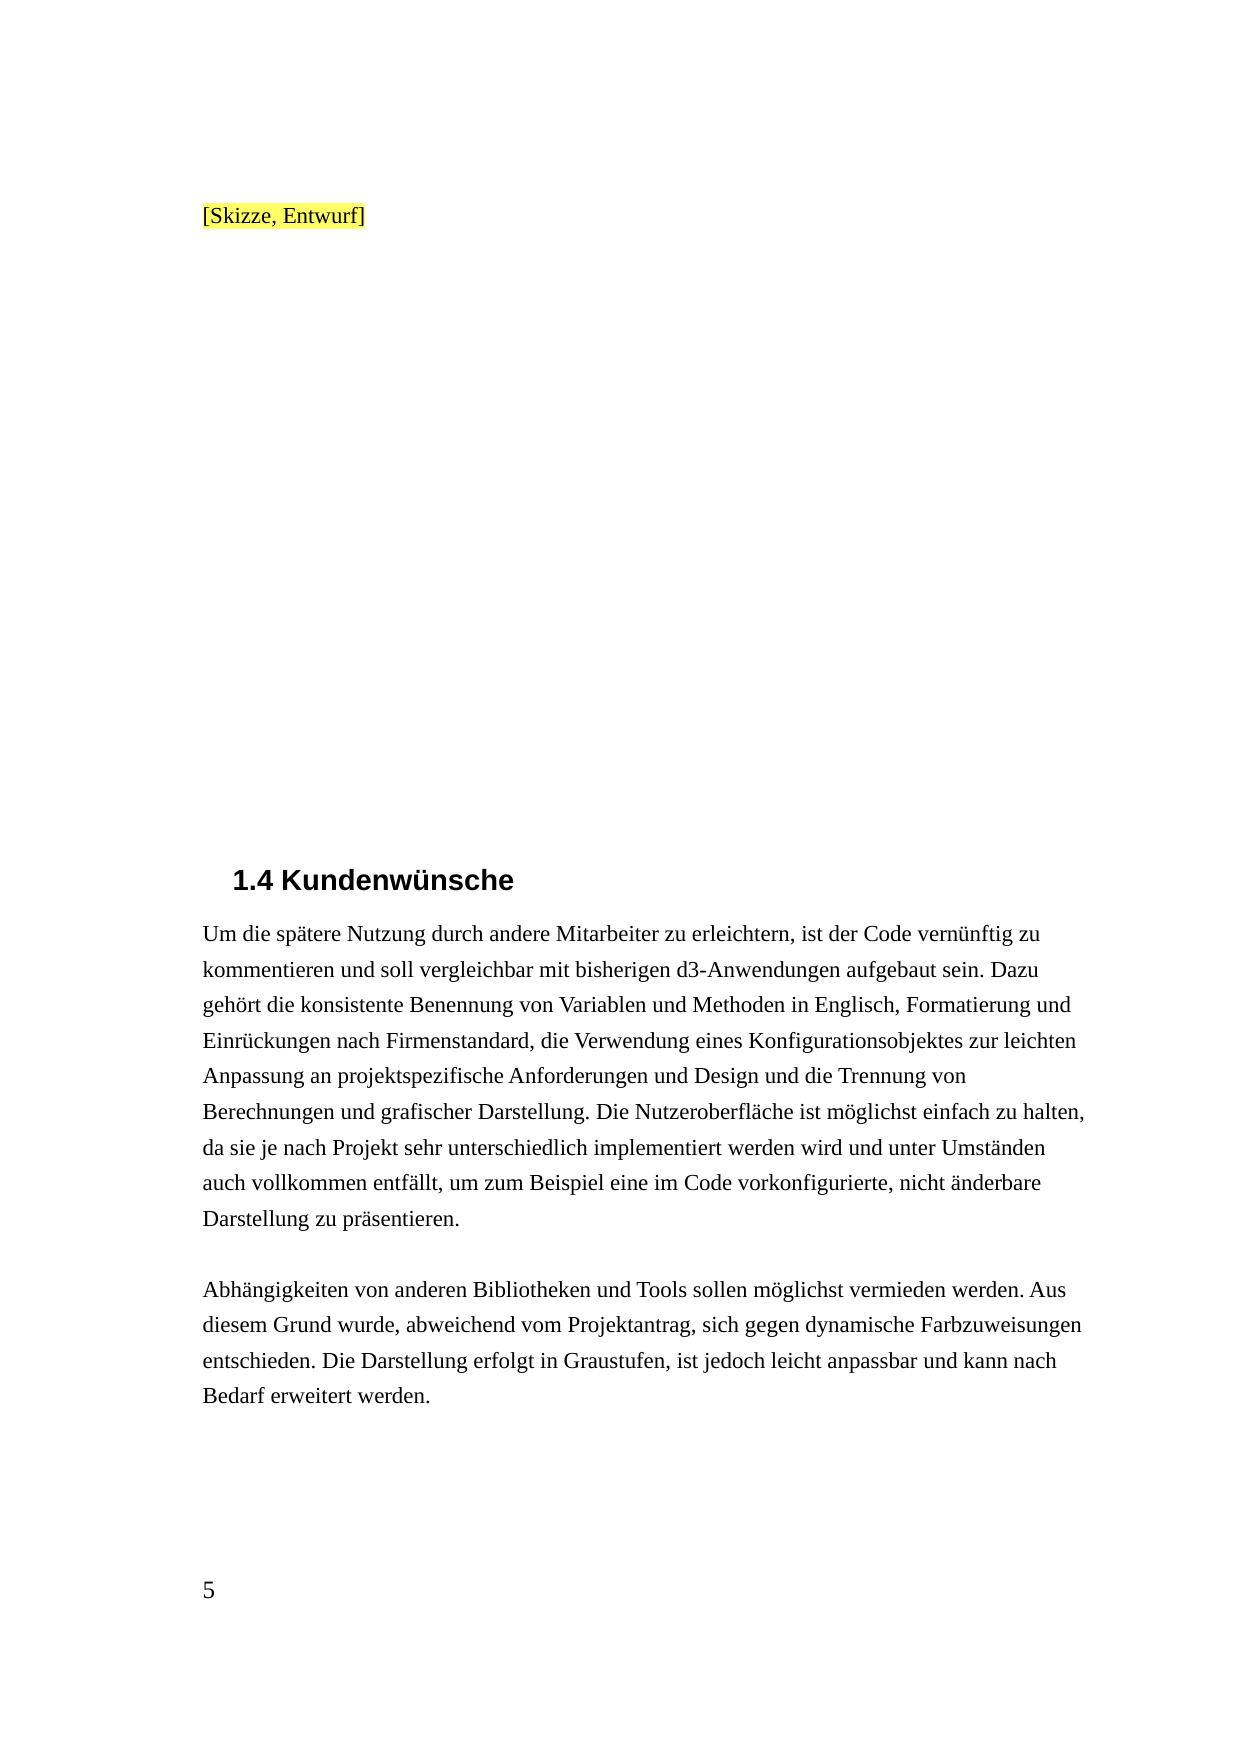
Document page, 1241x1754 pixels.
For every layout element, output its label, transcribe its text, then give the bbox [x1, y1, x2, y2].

text Um die spätere Nutzung durch andere Mitarbeiter zu erleichtern, ist der Code vernünftig zu kommentieren und soll vergleichbar mit bisherigen d3-Anwendungen aufgebaut sein. Dazu gehört die konsistente Benennung von Variablen und Methoden in Englisch, Formatierung und Einrückungen nach Firmenstandard, die Verwendung eines Konfigurationsobjektes zur leichten Anpassung an projektspezifische Anforderungen und Design und die Trennung von Berechnungen und grafischer Darstellung. Die Nutzeroberfläche ist möglichst einfach zu halten, da sie je nach Projekt sehr unterschiedlich implementiert werden wird und unter Umständen auch vollkommen entfällt, um zum Beispiel eine im Code vorkonfigurierte, nicht änderbare Darstellung zu präsentieren. [202, 920, 1091, 1231]
subtitle 1.4 Kundenwünsche [232, 863, 1091, 896]
text [Skizze, Entwurf] [202, 202, 1091, 229]
text Abhängigkeiten von anderen Bibliotheken und Tools sollen möglichst vermieden werden. Aus diesem Grund wurde, abweichend vom Projektantrag, sich gegen dynamische Farbzuweisungen entschieden. Die Darstellung erfolgt in Graustufen, ist jedoch leicht anpassbar und kann nach Bedarf erweitert werden. [202, 1276, 1091, 1408]
